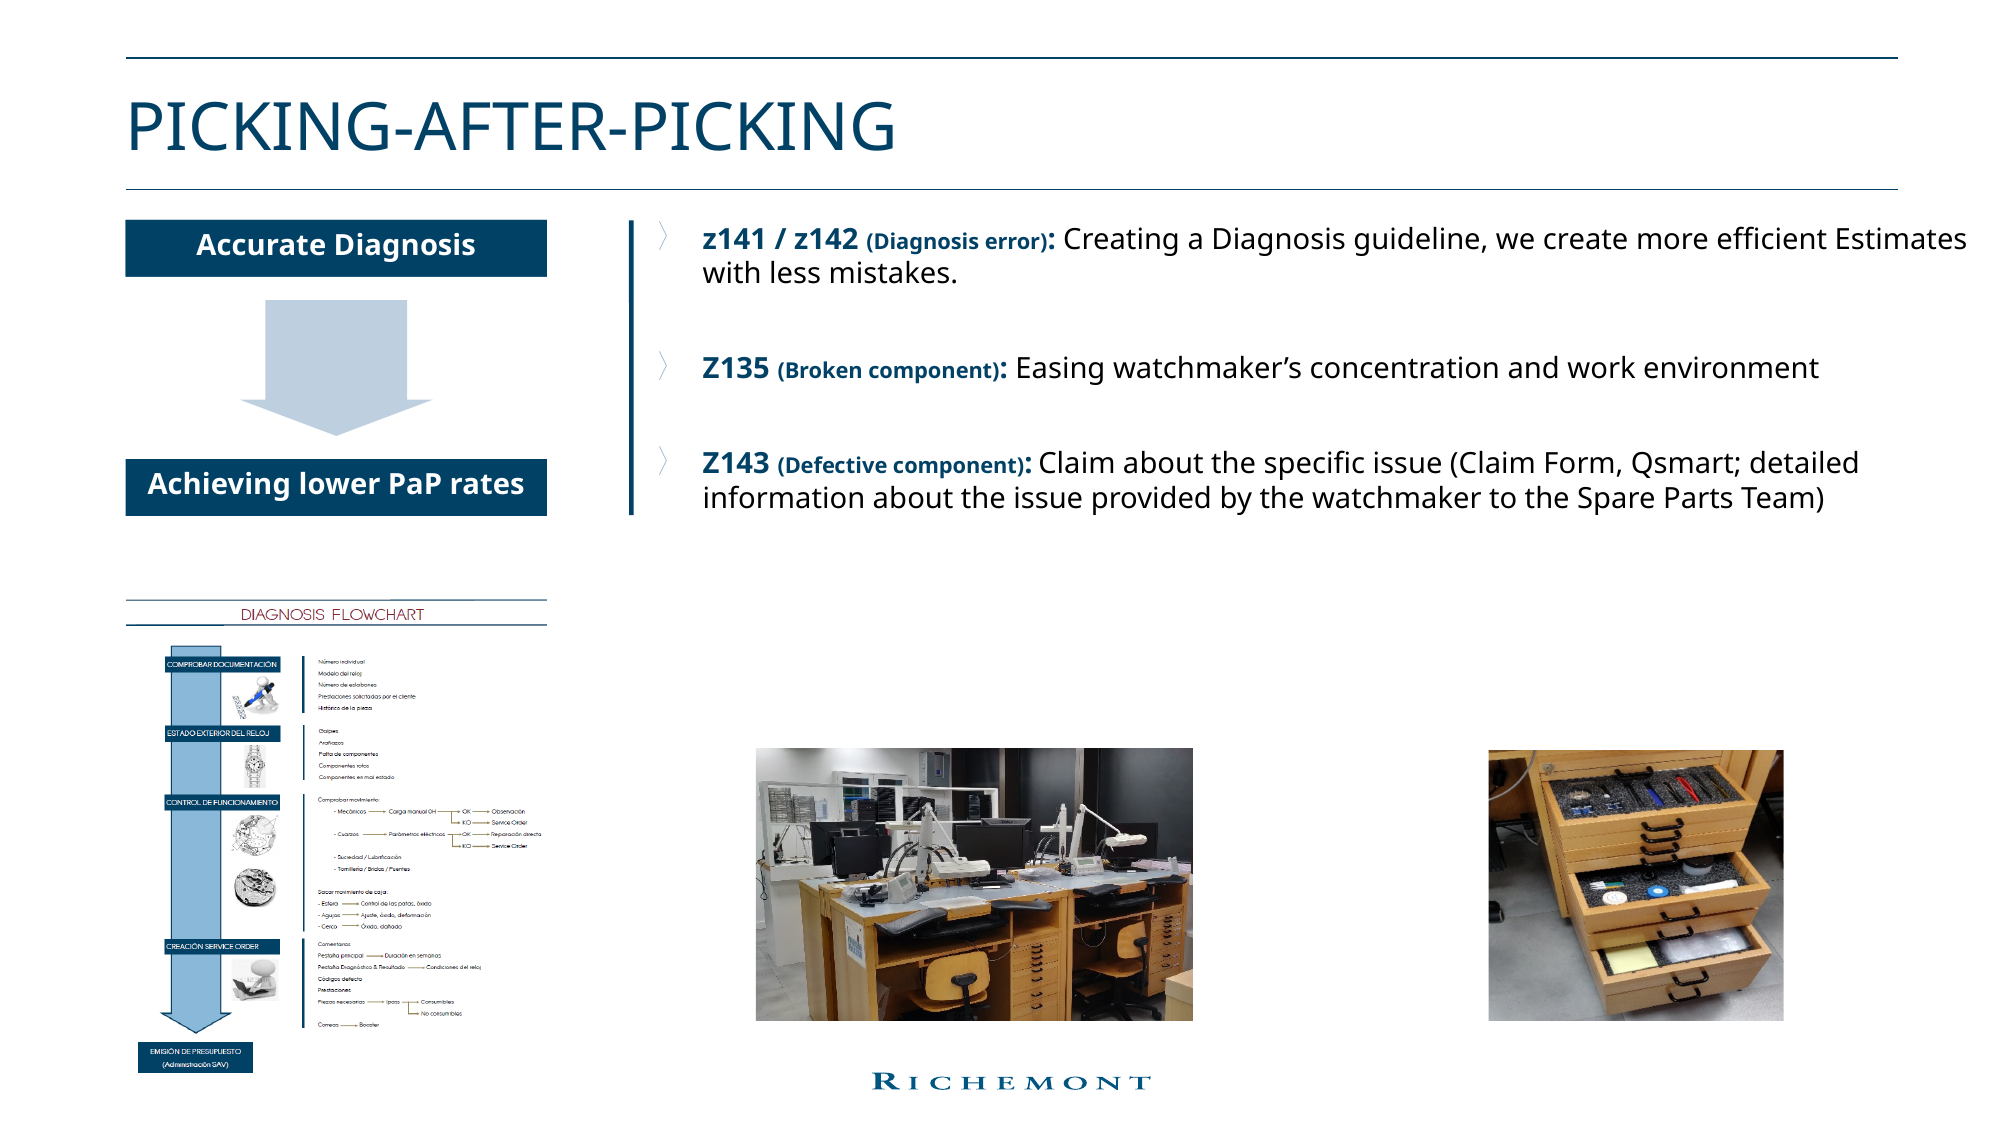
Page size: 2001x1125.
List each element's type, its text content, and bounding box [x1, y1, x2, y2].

title Picking-after-picking [125, 73, 1898, 185]
text_box z141 / z142 (Diagnosis error): Creating a Diagnosis guideline, we create more efficient Estimates with less mistakes. Z135 (Broken component): Easing watchmaker’s concentration and work environment Z143 (Defective component): Claim about the specific issue (Claim Form, Qsmart; detailed information about the issue provided by the watchmaker to the Spare Parts Team) [658, 219, 1981, 424]
text_box Achieving lower PaP rates [125, 459, 547, 516]
picture [1488, 750, 1784, 1021]
picture [755, 748, 1193, 1021]
picture [126, 597, 547, 1076]
text_box Accurate Diagnosis [125, 219, 547, 277]
text_box [239, 300, 433, 436]
